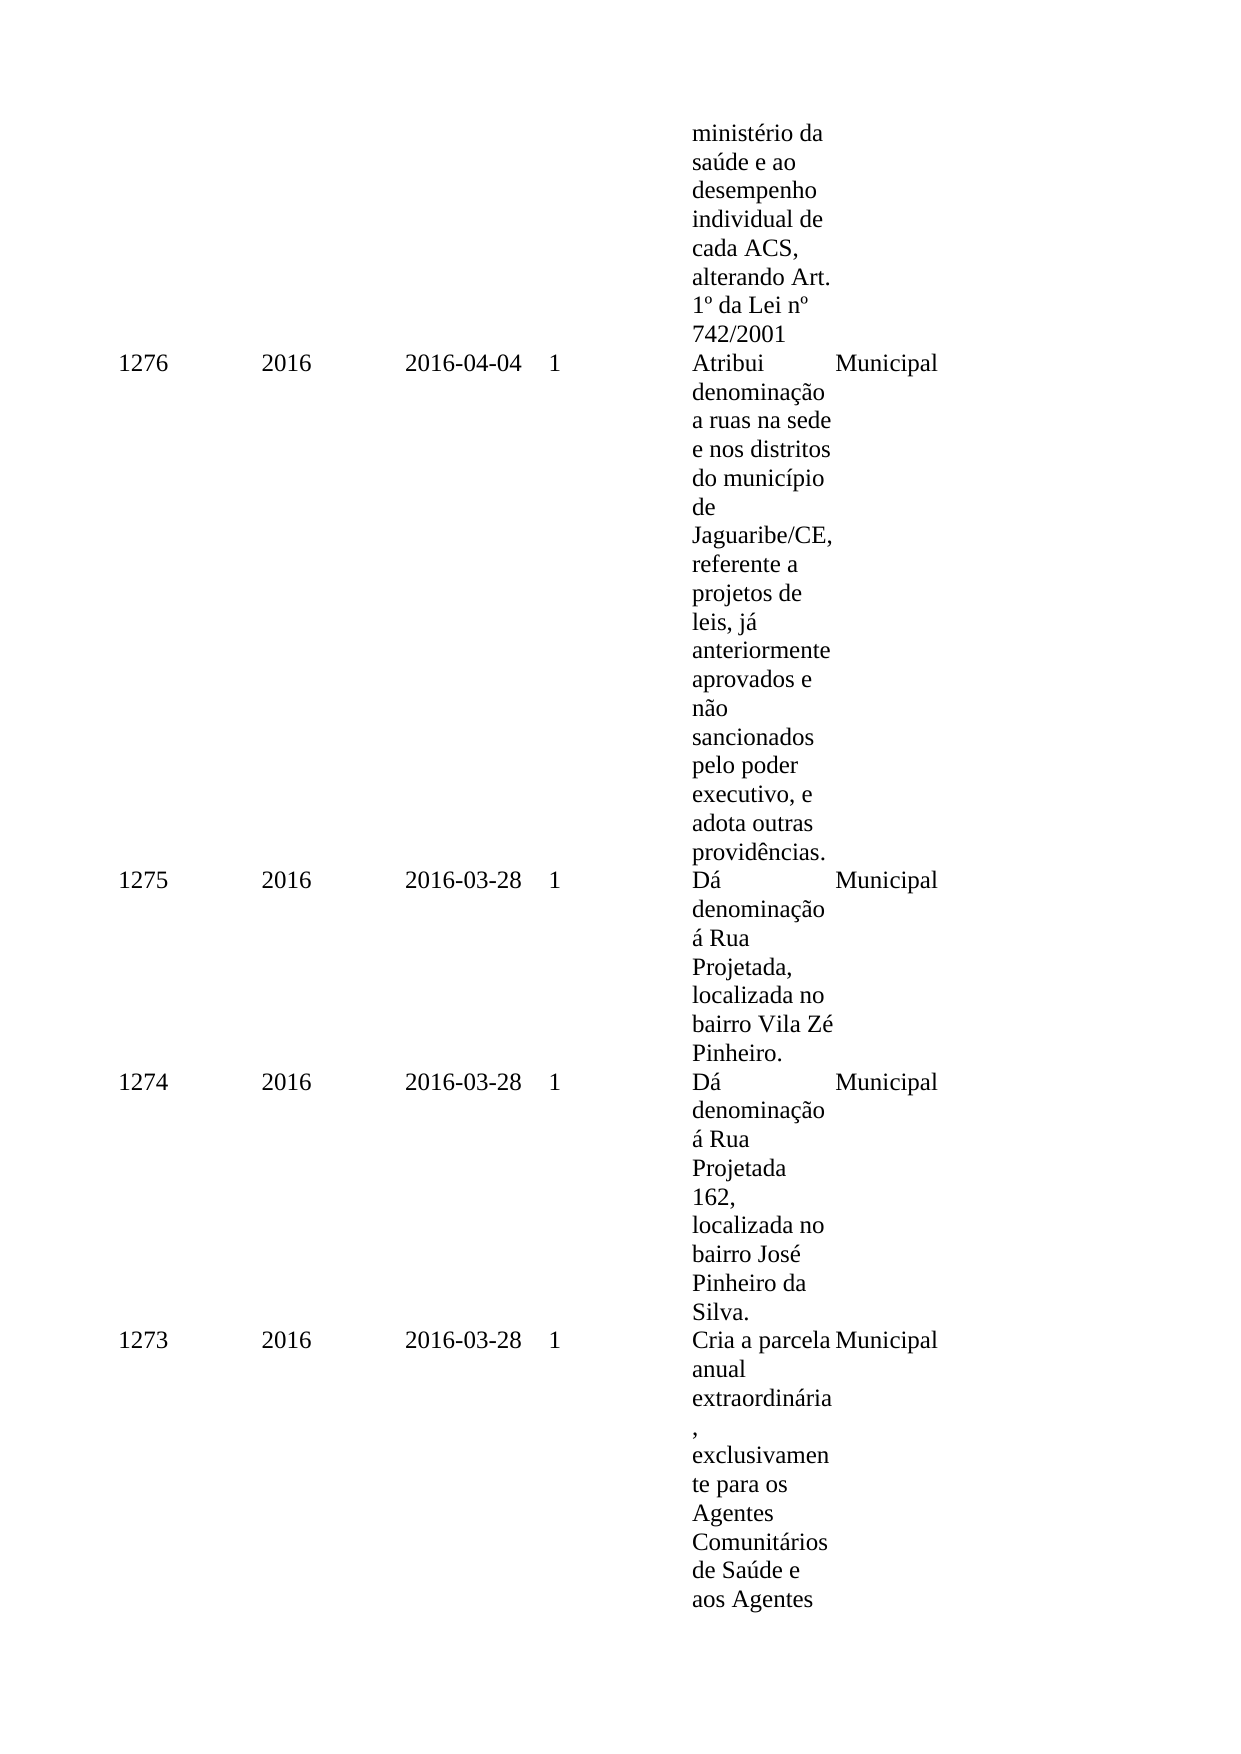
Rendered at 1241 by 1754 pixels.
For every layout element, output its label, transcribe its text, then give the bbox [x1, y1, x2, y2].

table_cell 1 [548, 1067, 692, 1326]
table_cell [118, 118, 261, 348]
table_cell ministério da saúde e ao desempenho individual de cada ACS, alterando Art. 1º da Lei nº 742/2001 [692, 118, 835, 348]
table_cell 2016 [261, 1326, 405, 1613]
table_cell Dá denominação á Rua Projetada 162, localizada no bairro José Pinheiro da Silva. [692, 1067, 835, 1326]
table_cell Municipal [835, 1326, 979, 1613]
table_cell [548, 118, 692, 348]
table_cell [835, 118, 979, 348]
table_cell 1274 [118, 1067, 261, 1326]
table_cell 2016-03-28 [405, 1326, 548, 1613]
table_cell [405, 118, 548, 348]
table_cell [979, 1067, 1122, 1326]
table_cell Municipal [835, 348, 979, 866]
table_cell [979, 866, 1122, 1067]
table_cell 1273 [118, 1326, 261, 1613]
table_cell 2016 [261, 1067, 405, 1326]
table_cell 2016-03-28 [405, 1067, 548, 1326]
table_cell [979, 1326, 1122, 1613]
table_cell 1276 [118, 348, 261, 866]
table_cell Atribui denominação a ruas na sede e nos distritos do município de Jaguaribe/CE, referente a projetos de leis, já anteriormente aprovados e não sancionados pelo poder executivo, e adota outras providências. [692, 348, 835, 866]
table_cell 2016-03-28 [405, 866, 548, 1067]
table_cell 1 [548, 348, 692, 866]
table_cell 2016 [261, 866, 405, 1067]
table_cell 1 [548, 1326, 692, 1613]
table_cell 2016 [261, 348, 405, 866]
table_cell 2016-04-04 [405, 348, 548, 866]
table_cell 1 [548, 866, 692, 1067]
table_cell Dá denominação á Rua Projetada, localizada no bairro Vila Zé Pinheiro. [692, 866, 835, 1067]
table_cell [261, 118, 405, 348]
table_cell [979, 118, 1122, 348]
table_cell Municipal [835, 1067, 979, 1326]
table_cell 1275 [118, 866, 261, 1067]
table_cell Cria a parcela anual extraordinária, exclusivamente para os Agentes Comunitários de Saúde e aos Agentes [692, 1326, 835, 1613]
table_cell Municipal [835, 866, 979, 1067]
table_cell [979, 348, 1122, 866]
